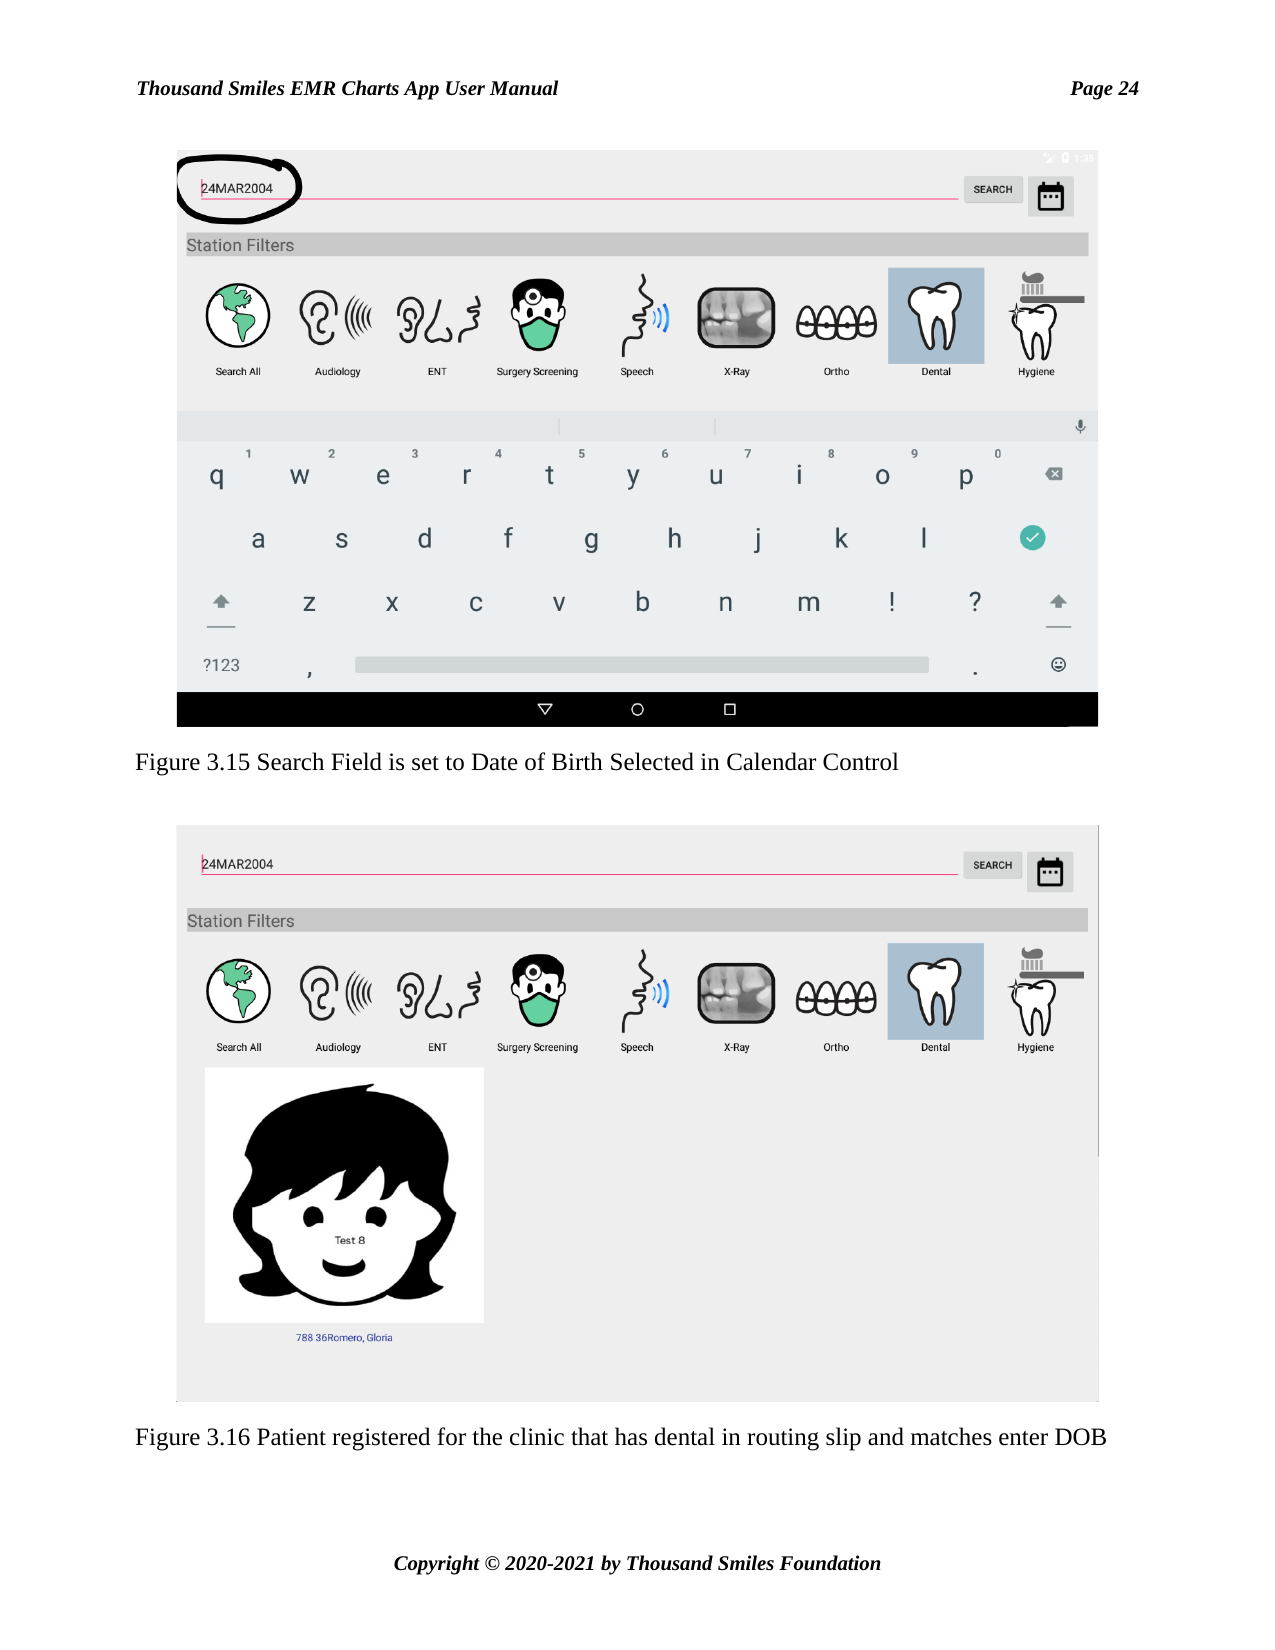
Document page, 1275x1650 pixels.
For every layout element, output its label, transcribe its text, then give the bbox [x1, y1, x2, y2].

picture [176, 150, 1099, 727]
text Figure 3.16 Patient registered for the clinic that has dental in routing slip and matches enter DOB [135, 1425, 1140, 1450]
text Figure 3.15 Search Field is set to Date of Birth Selected in Calendar Control [135, 750, 1140, 775]
picture [176, 825, 1099, 1402]
